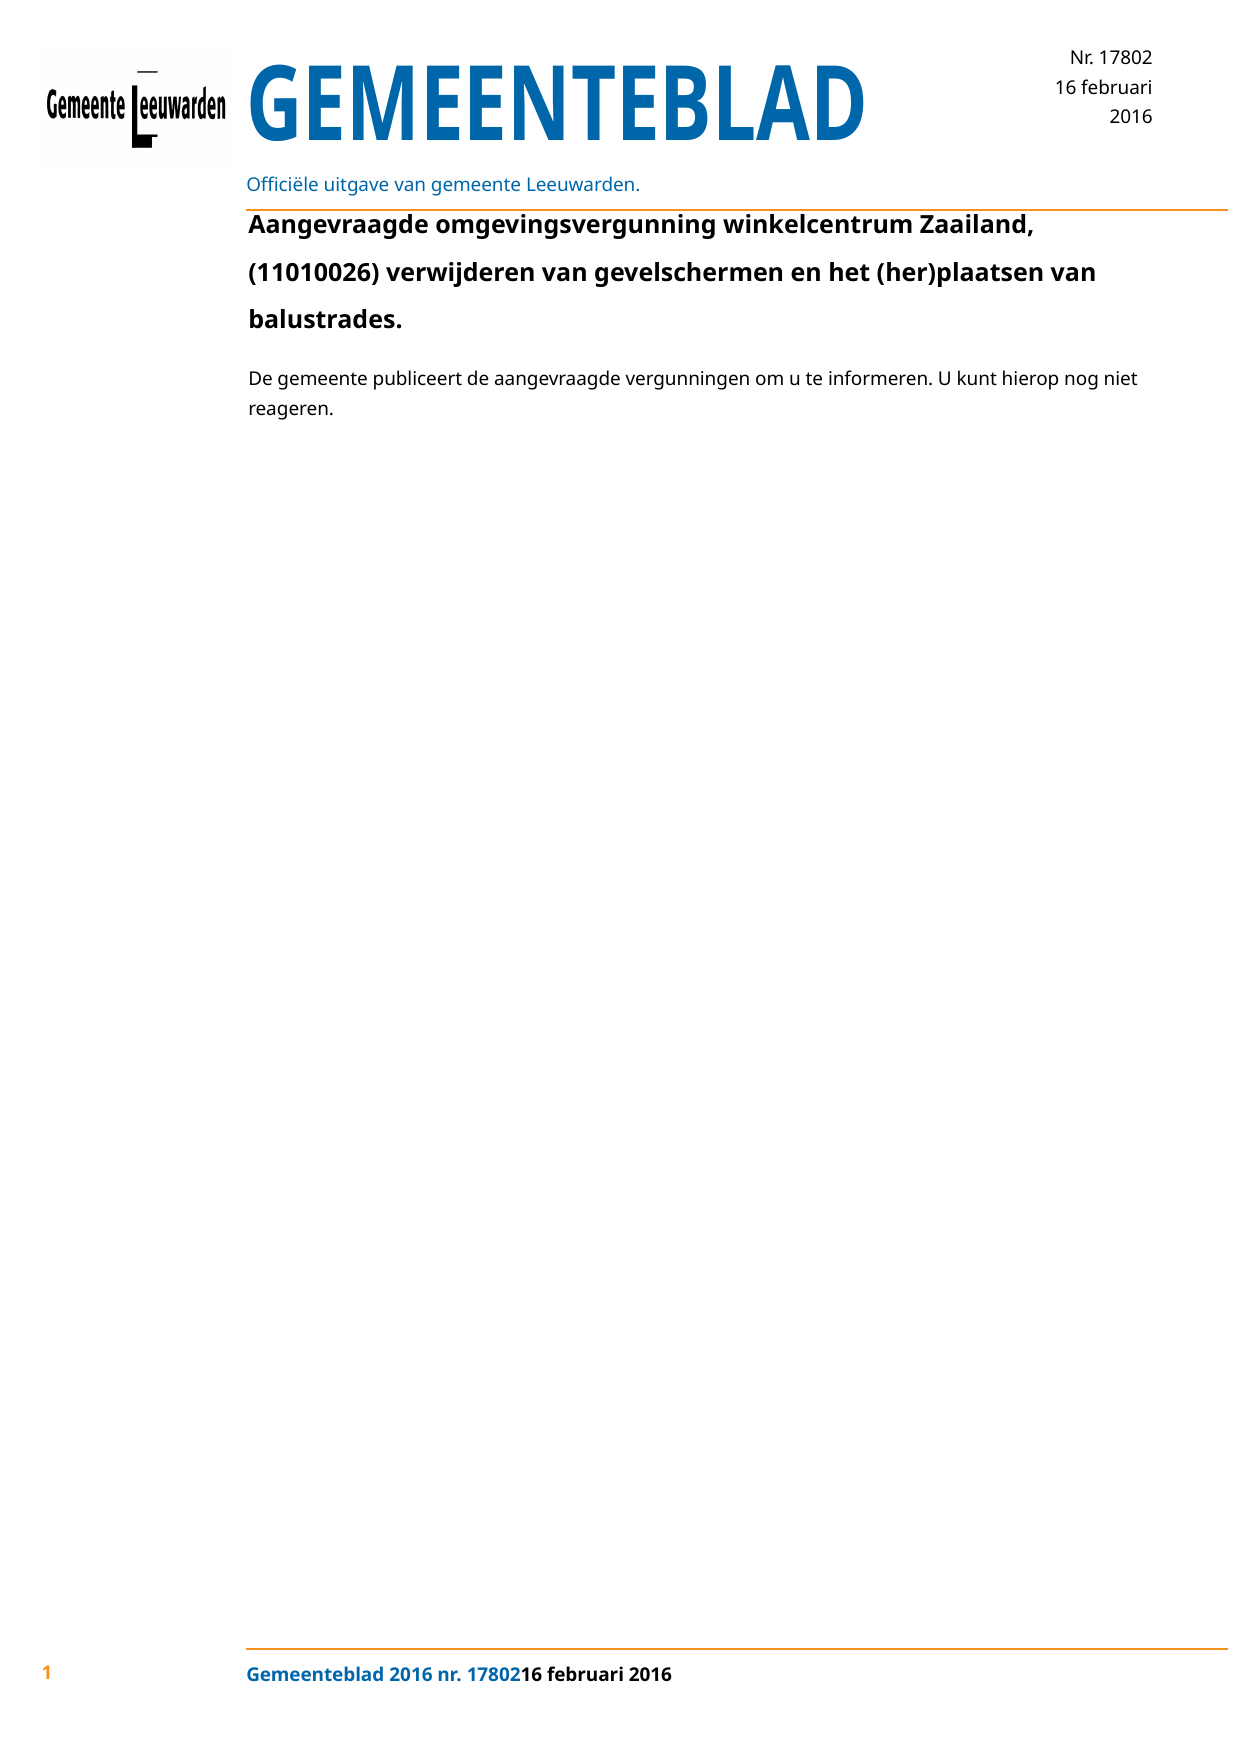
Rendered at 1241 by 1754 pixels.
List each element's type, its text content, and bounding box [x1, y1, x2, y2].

text Aangevraagde omgevingsvergunning winkelcentrum Zaailand, (11010026) verwijderen van gevelschermen en het (her)plaatsen van balustrades. [248, 211, 1152, 336]
picture [41, 47, 231, 172]
text De gemeente publiceert de aangevraagde vergunningen om u te informeren. U kunt hierop nog niet reageren. [248, 366, 1152, 421]
